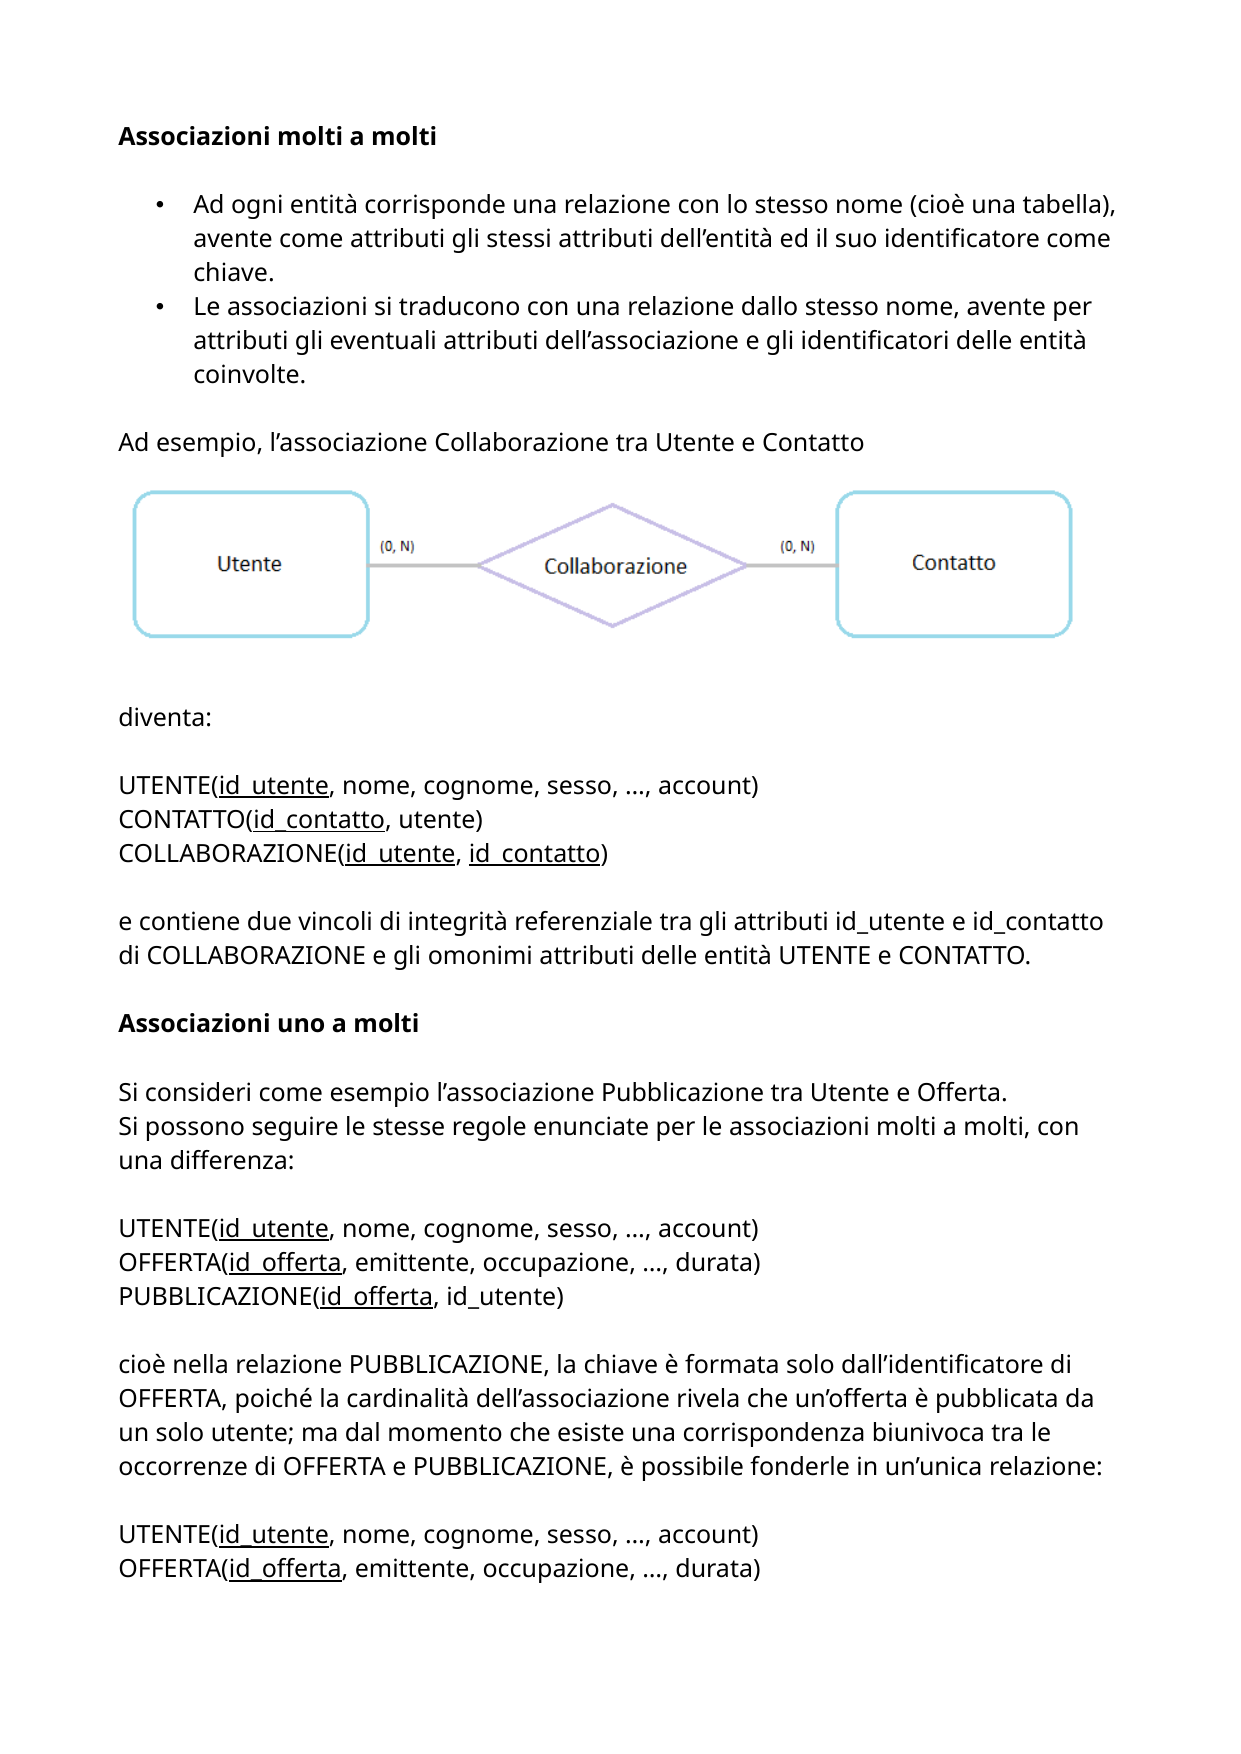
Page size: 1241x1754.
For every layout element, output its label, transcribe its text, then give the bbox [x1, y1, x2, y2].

text Si consideri come esempio l’associazione Pubblicazione tra Utente e Offerta. [118, 1074, 1122, 1108]
text UTENTE(id_utente, nome, cognome, sesso, …, account) [118, 768, 1122, 802]
text Si possono seguire le stesse regole enunciate per le associazioni molti a molti, con una differenza: [118, 1108, 1122, 1176]
text cioè nella relazione PUBBLICAZIONE, la chiave è formata solo dall’identificatore di OFFERTA, poiché la cardinalità dell’associazione rivela che un’offerta è pubblicata da un solo utente; ma dal momento che esiste una corrispondenza biunivoca tra le occorrenze di OFFERTA e PUBBLICAZIONE, è possibile fonderle in un’unica relazione: [118, 1347, 1122, 1483]
text OFFERTA(id_offerta, emittente, occupazione, …, durata) [118, 1244, 1122, 1278]
picture [129, 488, 1104, 666]
list Le associazioni si traducono con una relazione dallo stesso nome, avente per attributi gli eventuali attributi dell’associazione e gli identificatori delle entità coinvolte. [156, 288, 1122, 391]
text Associazioni uno a molti [118, 1006, 1122, 1040]
text UTENTE(id_utente, nome, cognome, sesso, …, account) [118, 1517, 1122, 1551]
text diventa: [118, 699, 1122, 733]
text e contiene due vincoli di integrità referenziale tra gli attributi id_utente e id_contatto di COLLABORAZIONE e gli omonimi attributi delle entità UTENTE e CONTATTO. [118, 904, 1122, 972]
text Ad esempio, l’associazione Collaborazione tra Utente e Contatto [118, 425, 1122, 459]
text OFFERTA(id_offerta, emittente, occupazione, …, durata) [118, 1551, 1122, 1585]
text COLLABORAZIONE(id_utente, id_contatto) [118, 836, 1122, 870]
list Ad ogni entità corrisponde una relazione con lo stesso nome (cioè una tabella), avente come attributi gli stessi attributi dell’entità ed il suo identificatore come chiave. [156, 186, 1122, 288]
text UTENTE(id_utente, nome, cognome, sesso, …, account) [118, 1210, 1122, 1244]
text PUBBLICAZIONE(id_offerta, id_utente) [118, 1278, 1122, 1313]
text Associazioni molti a molti [118, 118, 1122, 152]
text CONTATTO(id_contatto, utente) [118, 802, 1122, 836]
